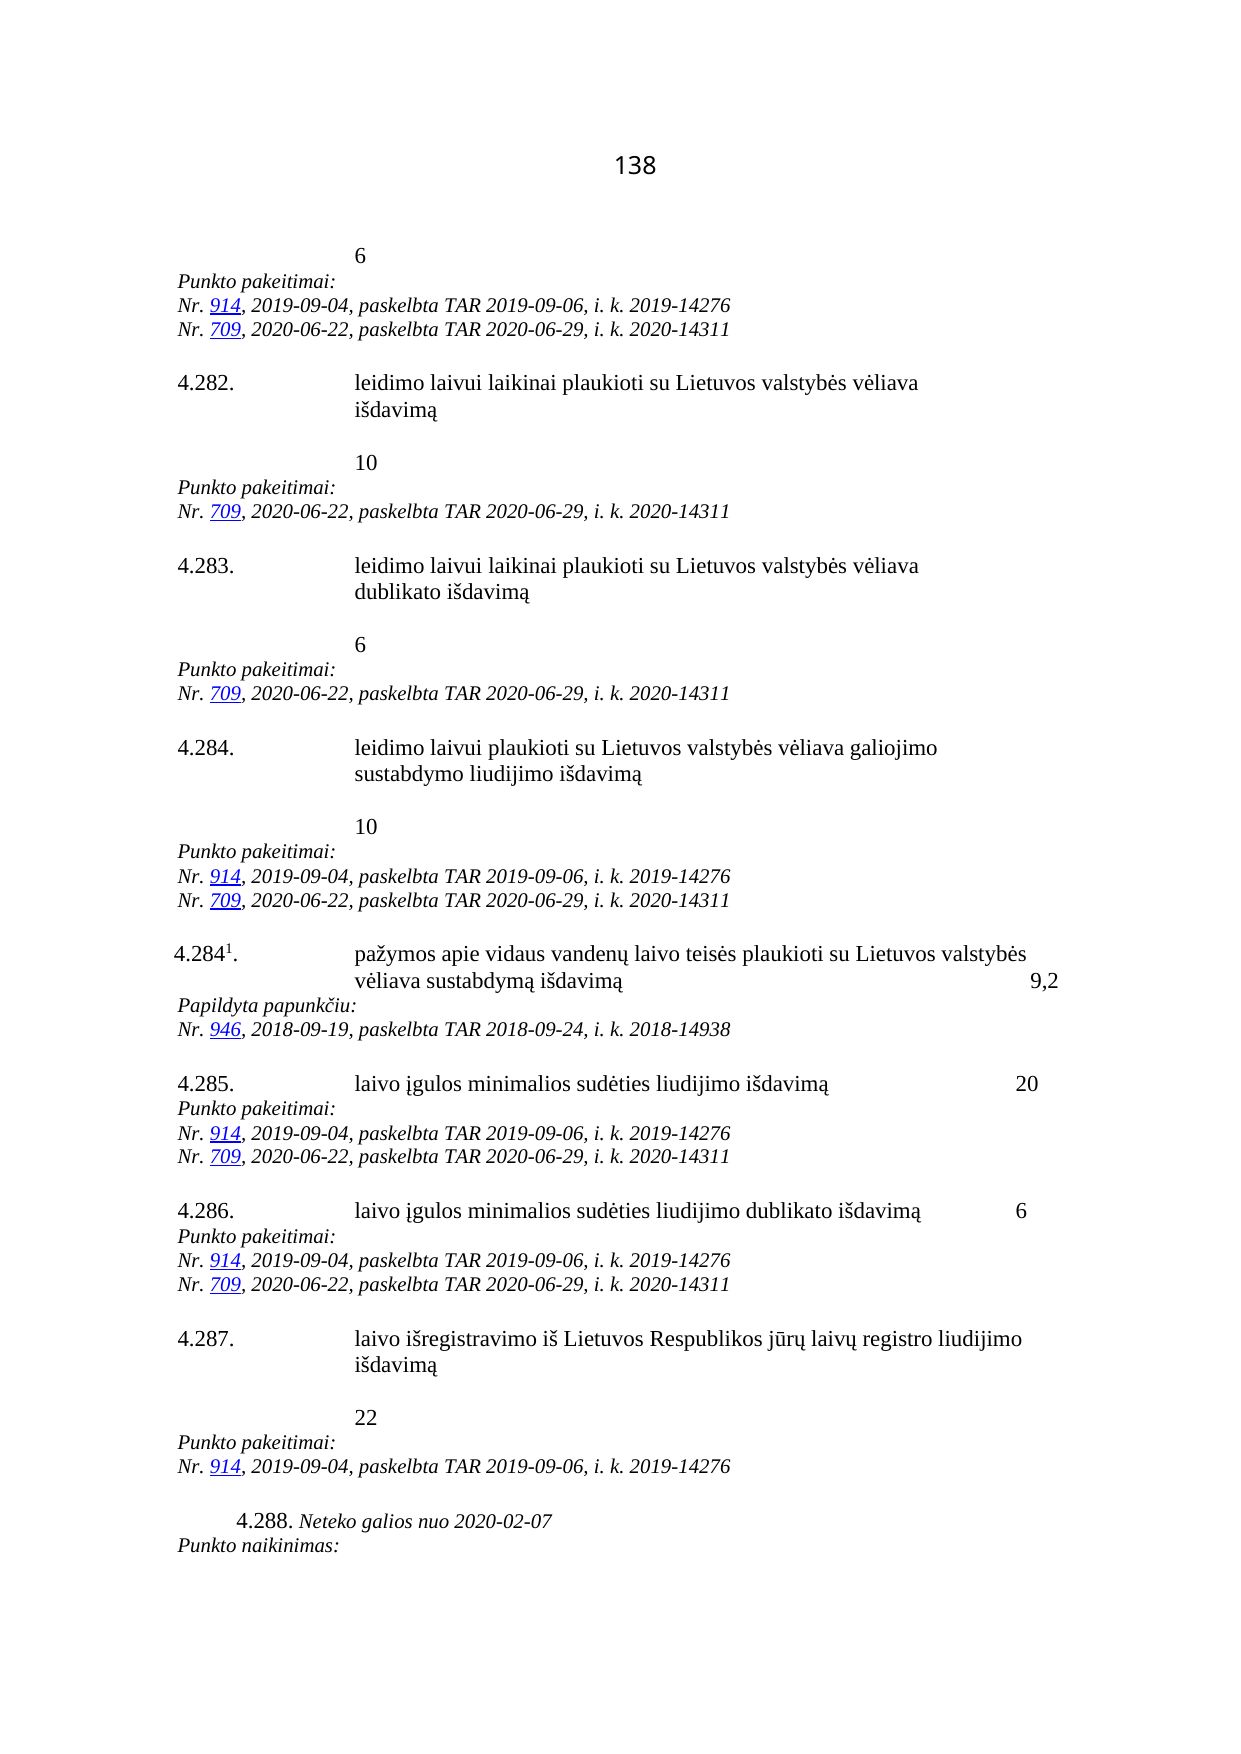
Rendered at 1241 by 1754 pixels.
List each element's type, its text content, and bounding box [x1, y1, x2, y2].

text 6 [177, 216, 1004, 268]
text Nr. 709, 2020-06-22, paskelbta TAR 2020-06-29, i. k. 2020-14311 [177, 1272, 1093, 1296]
text 4.2841. pažymos apie vidaus vandenų laivo teisės plaukioti su Lietuvos valstybės vėliava sustabdymą išdavimą 9,2 [174, 940, 1093, 993]
text Punkto pakeitimai: [177, 839, 1093, 863]
text Punkto naikinimas: [177, 1533, 1093, 1557]
text Punkto pakeitimai: [177, 475, 1093, 499]
text Nr. 914, 2019-09-04, paskelbta TAR 2019-09-06, i. k. 2019-14276 [177, 863, 1093, 888]
text Nr. 709, 2020-06-22, paskelbta TAR 2020-06-29, i. k. 2020-14311 [177, 888, 1093, 912]
text 4.284. leidimo laivui plaukioti su Lietuvos valstybės vėliava galiojimo sustabdymo liudijimo išdavimą 10 [177, 734, 1004, 839]
text 4.282. leidimo laivui laikinai plaukioti su Lietuvos valstybės vėliava išdavimą 10 [177, 369, 1004, 475]
text 4.286. laivo įgulos minimalios sudėties liudijimo dublikato išdavimą 6 [177, 1197, 1093, 1224]
text 4.287. laivo išregistravimo iš Lietuvos Respublikos jūrų laivų registro liudijimo išdavimą 22 [177, 1324, 1034, 1430]
text Nr. 914, 2019-09-04, paskelbta TAR 2019-09-06, i. k. 2019-14276 [177, 293, 1093, 317]
text Punkto pakeitimai: [177, 1430, 1093, 1454]
text Nr. 709, 2020-06-22, paskelbta TAR 2020-06-29, i. k. 2020-14311 [177, 1144, 1093, 1168]
text 4.288. Neteko galios nuo 2020-02-07 [177, 1507, 1093, 1533]
text Nr. 709, 2020-06-22, paskelbta TAR 2020-06-29, i. k. 2020-14311 [177, 317, 1093, 341]
text Punkto pakeitimai: [177, 1096, 1093, 1120]
text 4.285. laivo įgulos minimalios sudėties liudijimo išdavimą 20 [177, 1070, 1093, 1096]
text Punkto pakeitimai: [177, 657, 1093, 681]
text Nr. 914, 2019-09-04, paskelbta TAR 2019-09-06, i. k. 2019-14276 [177, 1120, 1093, 1144]
text Punkto pakeitimai: [177, 268, 1093, 293]
text 4.283. leidimo laivui laikinai plaukioti su Lietuvos valstybės vėliava dublikato išdavimą 6 [177, 552, 1004, 657]
text Nr. 709, 2020-06-22, paskelbta TAR 2020-06-29, i. k. 2020-14311 [177, 499, 1093, 523]
text Nr. 914, 2019-09-04, paskelbta TAR 2019-09-06, i. k. 2019-14276 [177, 1454, 1093, 1478]
text Nr. 946, 2018-09-19, paskelbta TAR 2018-09-24, i. k. 2018-14938 [177, 1017, 1093, 1041]
text Punkto pakeitimai: [177, 1224, 1093, 1248]
text Nr. 914, 2019-09-04, paskelbta TAR 2019-09-06, i. k. 2019-14276 [177, 1248, 1093, 1272]
text Nr. 709, 2020-06-22, paskelbta TAR 2020-06-29, i. k. 2020-14311 [177, 681, 1093, 705]
text Papildyta papunkčiu: [177, 993, 1093, 1017]
